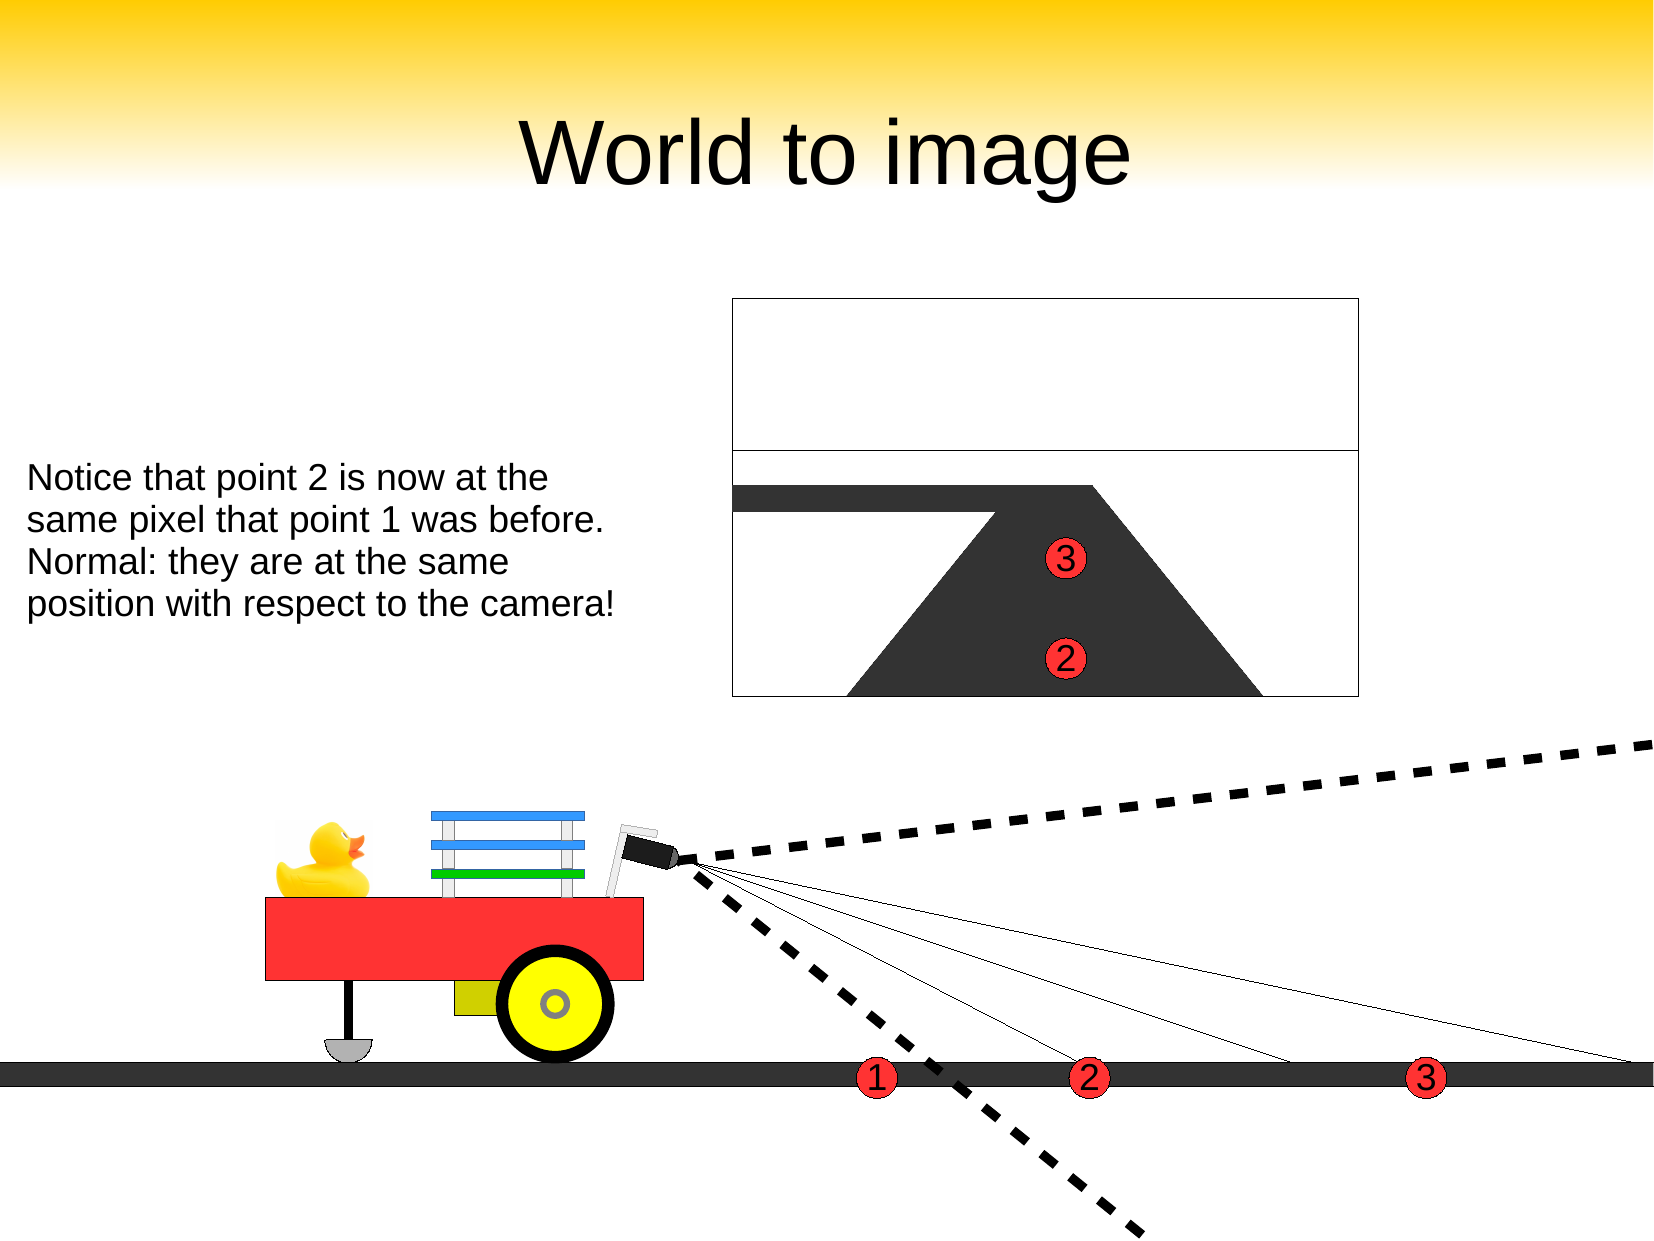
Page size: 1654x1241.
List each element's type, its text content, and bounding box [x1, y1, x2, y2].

text_box 3 [1045, 537, 1087, 579]
title World to image [82, 49, 1571, 257]
text_box [732, 485, 1264, 696]
text_box [0, 0, 1654, 189]
text_box [0, 1039, 862, 1087]
text_box Notice that point 2 is now at the same pixel that point 1 was before. Normal: they are at the same position with respect to the camera! [11, 448, 662, 674]
text_box [892, 1062, 1075, 1087]
text_box [1105, 1062, 1411, 1087]
text_box 2 [1045, 637, 1087, 680]
text_box 2 [1068, 1057, 1111, 1099]
text_box 3 [1405, 1057, 1447, 1099]
text_box [265, 811, 679, 1058]
text_box [1441, 1062, 1654, 1087]
text_box 1 [856, 1057, 898, 1099]
picture [275, 820, 373, 897]
